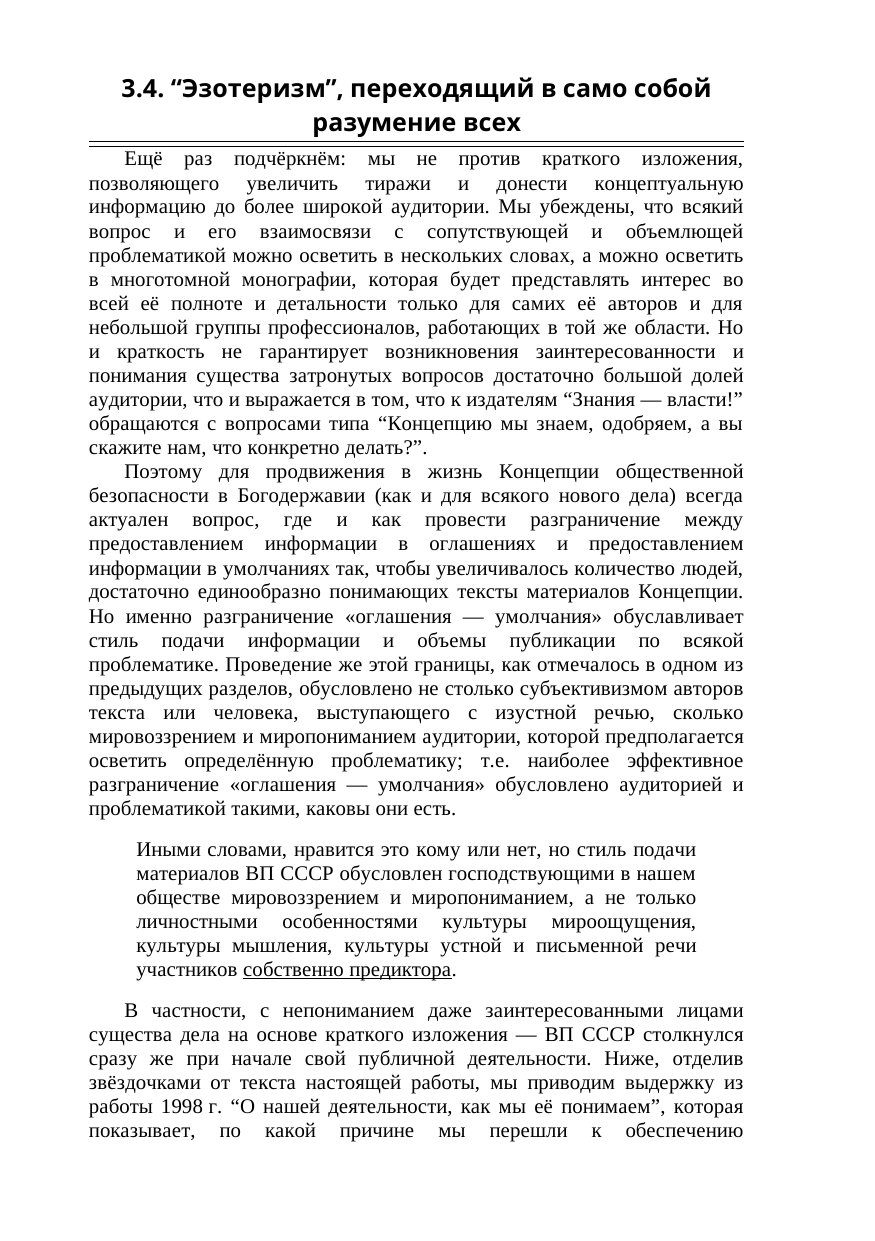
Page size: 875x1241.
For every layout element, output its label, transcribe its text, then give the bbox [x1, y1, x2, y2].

text В частности, с непониманием даже заинтересованными лицами существа дела на основе краткого изложения — ВП СССР столкнулся сразу же при начале свой публичной деятельности. Ниже, отделив звёздочками от текста настоящей работы, мы приводим выдержку из работы 1998 г. “О нашей деятельности, как мы её понимаем”, которая показывает, по какой причине мы перешли к обеспечению [89, 998, 744, 1142]
text Поэтому для продвижения в жизнь Концепции общественной безопасности в Богодержавии (как и для всякого нового дела) всегда актуален вопрос, где и как провести разграничение между предоставлением информации в оглашениях и предоставлением информации в умолчаниях так, чтобы увеличивалось количество людей, достаточно единообразно понимающих тексты материалов Концепции. Но именно разграничение «оглашения — умолчания» обуславливает стиль подачи информации и объемы публикации по всякой проблематике. Проведение же этой границы, как отмечалось в одном из предыдущих разделов, обусловлено не столько субъективизмом авторов текста или человека, выступающего с изустной речью, сколько мировоззрением и миропониманием аудитории, которой предполагается осветить определённую проблематику; т.е. наиболее эффективное разграничение «оглашения — умолчания» обусловлено аудиторией и проблематикой такими, каковы они есть. [89, 459, 744, 820]
text Ещё раз подчёркнём: мы не против краткого изложения, позволяющего увеличить тиражи и донести концептуальную информацию до более широкой аудитории. Мы убеждены, что всякий вопрос и его взаимосвязи с сопутствующей и объемлющей проблематикой можно осветить в нескольких словах, а можно осветить в многотомной монографии, которая будет представлять интерес во всей её полноте и детальности только для самих её авторов и для небольшой группы профессионалов, работающих в той же области. Но и краткость не гарантирует возникновения заинтересованности и понимания существа затронутых вопросов достаточно большой долей аудитории, что и выражается в том, что к издателям “Знания — власти!” обращаются с вопросами типа “Концепцию мы знаем, одобряем, а вы скажите нам, что конкретно делать?”. [89, 147, 744, 459]
text Иными словами, нравится это кому или нет, но стиль подачи материалов ВП СССР обусловлен господствующими в нашем обществе мировоззрением и миропониманием, а не только личностными особенностями культуры мироощущения, культуры мышления, культуры устной и письменной речи участников собственно предиктора. [136, 837, 697, 981]
